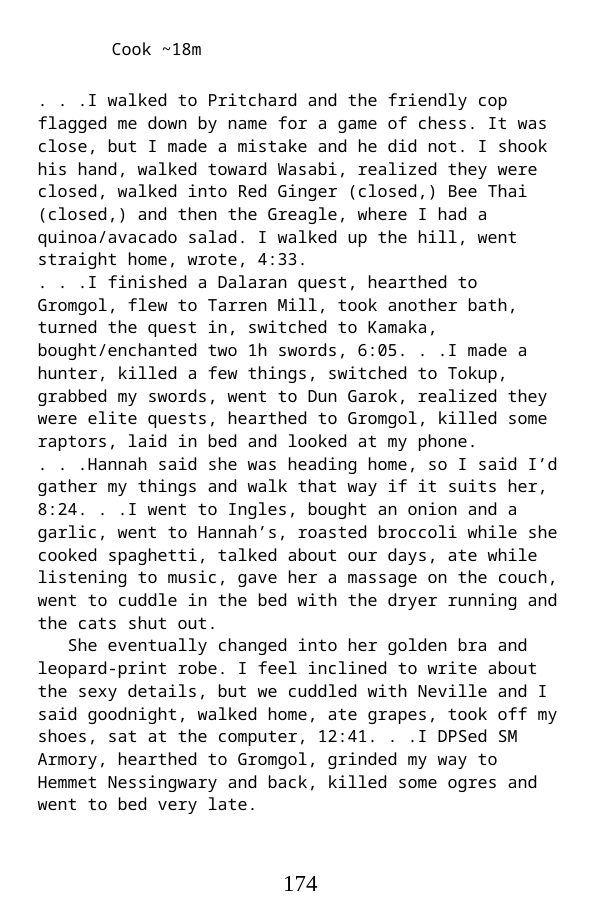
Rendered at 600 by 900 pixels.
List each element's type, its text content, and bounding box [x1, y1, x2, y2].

text Cook ~18m [37, 37, 562, 60]
text She eventually changed into her golden bra and leopard-print robe. I feel inclined to write about the sexy details, but we cuddled with Neville and I said goodnight, walked home, ate grapes, took off my shoes, sat at the computer, 12:41. . .I DPSed SM Armory, hearthed to Gromgol, grinded my way to Hemmet Nessingwary and back, killed some ogres and went to bed very late. [37, 634, 562, 816]
text . . .I walked to Pritchard and the friendly cop flagged me down by name for a game of chess. It was close, but I made a mistake and he did not. I shook his hand, walked toward Wasabi, realized they were closed, walked into Red Ginger (closed,) Bee Thai (closed,) and then the Greagle, where I had a quinoa/avacado salad. I walked up the hill, went straight home, wrote, 4:33. [37, 89, 562, 271]
text . . .I finished a Dalaran quest, hearthed to Gromgol, flew to Tarren Mill, took another bath, turned the quest in, switched to Kamaka, bought/enchanted two 1h swords, 6:05. . .I made a hunter, killed a few things, switched to Tokup, grabbed my swords, went to Dun Garok, realized they were elite quests, hearthed to Gromgol, killed some raptors, laid in bed and looked at my phone. [37, 271, 562, 452]
text . . .Hannah said she was heading home, so I said I’d gather my things and walk that way if it suits her, 8:24. . .I went to Ingles, bought an onion and a garlic, went to Hannah’s, roasted broccoli while she cooked spaghetti, talked about our days, ate while listening to music, gave her a massage on the couch, went to cuddle in the bed with the dryer running and the cats shut out. [37, 452, 562, 634]
